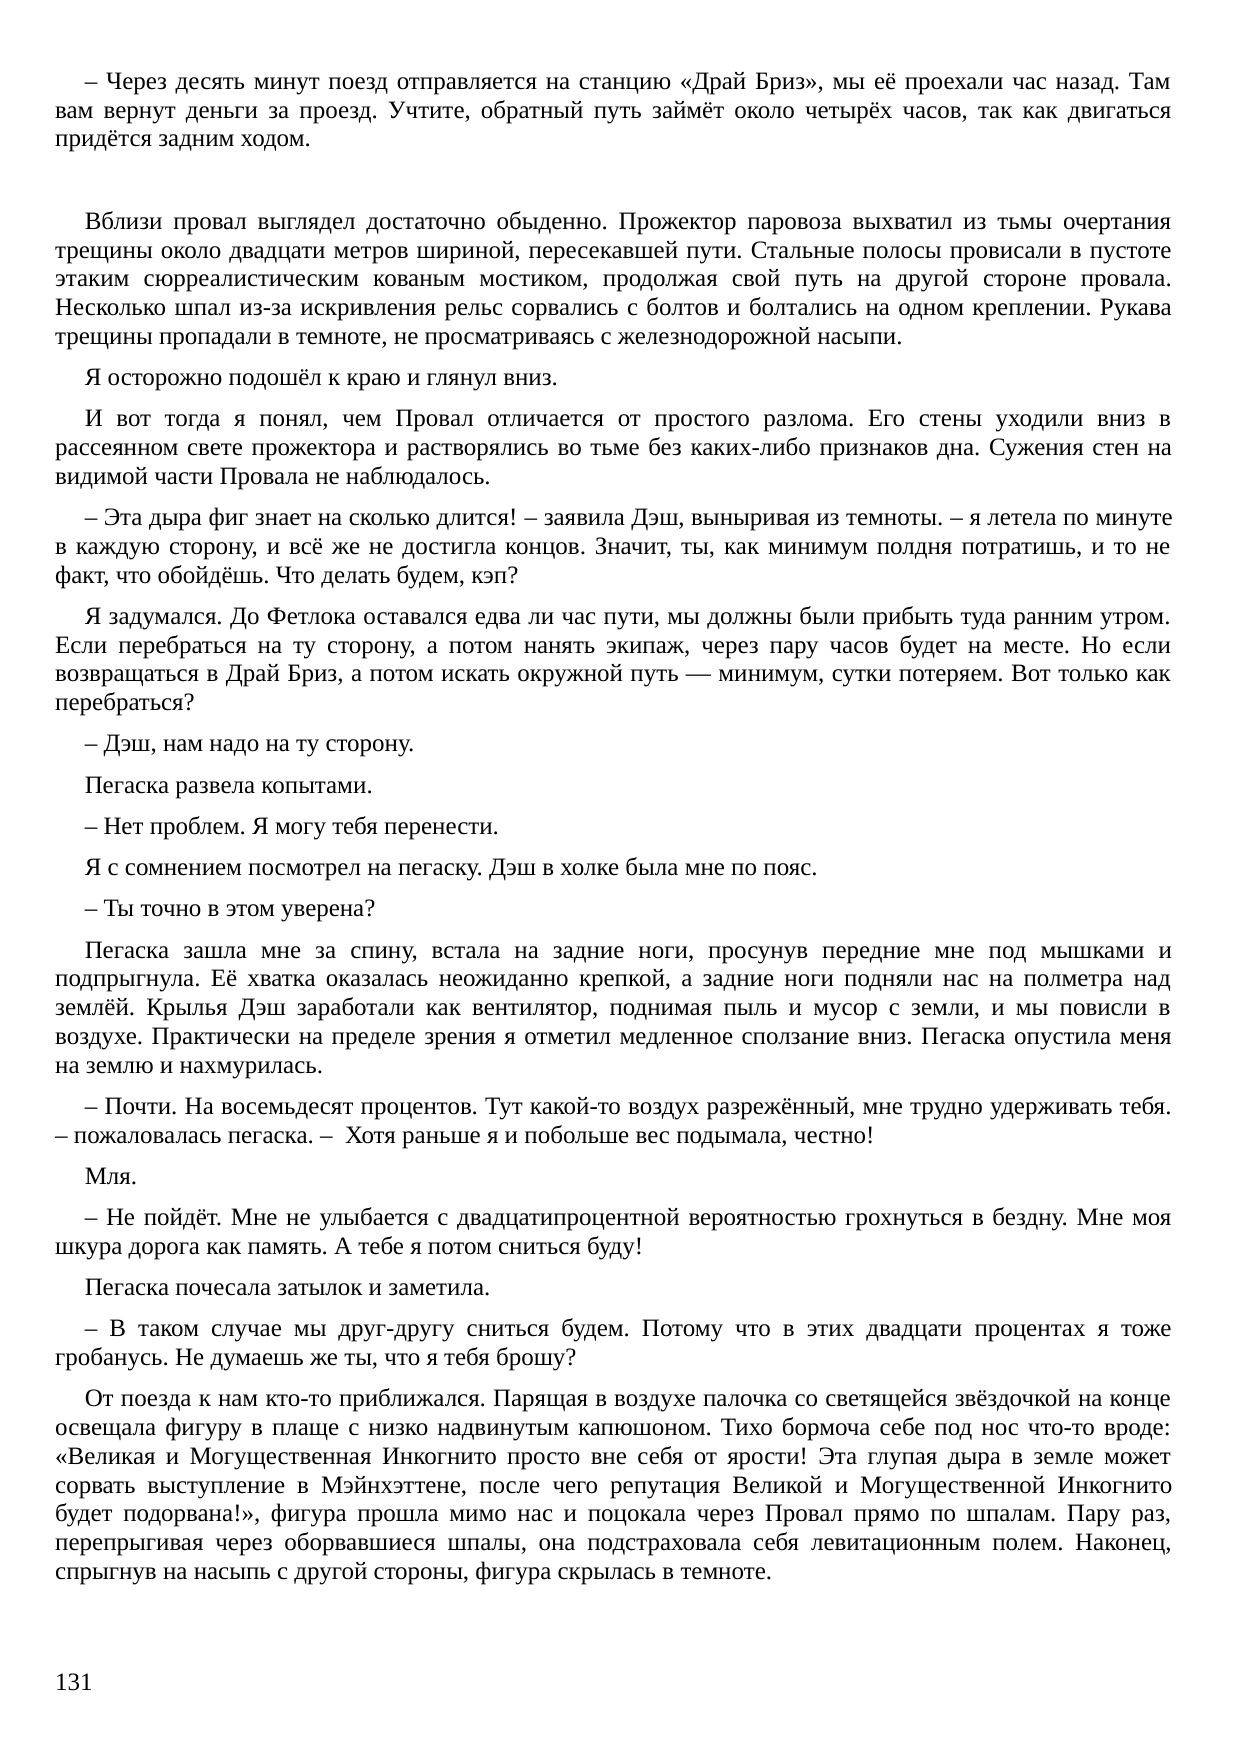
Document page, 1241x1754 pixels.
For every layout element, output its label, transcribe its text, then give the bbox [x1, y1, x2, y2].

text – В таком случае мы друг-другу сниться будем. Потому что в этих двадцати процентах я тоже гробанусь. Не думаешь же ты, что я тебя брошу? [55, 1313, 1173, 1371]
text – Эта дыра фиг знает на сколько длится! – заявила Дэш, выныривая из темноты. – я летела по минуте в каждую сторону, и всё же не достигла концов. Значит, ты, как минимум полдня потратишь, и то не факт, что обойдёшь. Что делать будем, кэп? [55, 502, 1173, 588]
text Пегаска развела копытами. [55, 770, 1173, 798]
text Я осторожно подошёл к краю и глянул вниз. [55, 362, 1173, 391]
text – Нет проблем. Я могу тебя перенести. [55, 811, 1173, 840]
text От поезда к нам кто-то приближался. Парящая в воздухе палочка со светящейся звёздочкой на конце освещала фигуру в плаще с низко надвинутым капюшоном. Тихо бормоча себе под нос что-то вроде: «Великая и Могущественная Инкогнито просто вне себя от ярости! Эта глупая дыра в земле может сорвать выступление в Мэйнхэттене, после чего репутация Великой и Могущественной Инкогнито будет подорвана!», фигура прошла мимо нас и поцокала через Провал прямо по шпалам. Пару раз, перепрыгивая через оборвавшиеся шпалы, она подстраховала себя левитационным полем. Наконец, спрыгнув на насыпь с другой стороны, фигура скрылась в темноте. [55, 1383, 1173, 1585]
text – Ты точно в этом уверена? [55, 893, 1173, 922]
text Я задумался. До Фетлока оставался едва ли час пути, мы должны были прибыть туда ранним утром. Если перебраться на ту сторону, а потом нанять экипаж, через пару часов будет на месте. Но если возвращаться в Драй Бриз, а потом искать окружной путь — минимум, сутки потеряем. Вот только как перебраться? [55, 601, 1173, 716]
text И вот тогда я понял, чем Провал отличается от простого разлома. Его стены уходили вниз в рассеянном свете прожектора и растворялись во тьме без каких-либо признаков дна. Сужения стен на видимой части Провала не наблюдалось. [55, 403, 1173, 490]
text – Почти. На восемьдесят процентов. Тут какой-то воздух разрежённый, мне трудно удерживать тебя. – пожаловалась пегаска. – Хотя раньше я и побольше вес подымала, честно! [55, 1091, 1173, 1148]
text – Через десять минут поезд отправляется на станцию «Драй Бриз», мы её проехали час назад. Там вам вернут деньги за проезд. Учтите, обратный путь займёт около четырёх часов, так как двигаться придётся задним ходом. [55, 66, 1173, 152]
text – Не пойдёт. Мне не улыбается с двадцатипроцентной вероятностью грохнуться в бездну. Мне моя шкура дорога как память. А тебе я потом сниться буду! [55, 1202, 1173, 1260]
text – Дэш, нам надо на ту сторону. [55, 728, 1173, 757]
text Мля. [55, 1161, 1173, 1190]
text Пегаска зашла мне за спину, встала на задние ноги, просунув передние мне под мышками и подпрыгнула. Её хватка оказалась неожиданно крепкой, а задние ноги подняли нас на полметра над землёй. Крылья Дэш заработали как вентилятор, поднимая пыль и мусор с земли, и мы повисли в воздухе. Практически на пределе зрения я отметил медленное сползание вниз. Пегаска опустила меня на землю и нахмурилась. [55, 935, 1173, 1078]
text Я с сомнением посмотрел на пегаску. Дэш в холке была мне по пояс. [55, 852, 1173, 881]
text Пегаска почесала затылок и заметила. [55, 1272, 1173, 1301]
text Вблизи провал выглядел достаточно обыденно. Прожектор паровоза выхватил из тьмы очертания трещины около двадцати метров шириной, пересекавшей пути. Стальные полосы провисали в пустоте этаким сюрреалистическим кованым мостиком, продолжая свой путь на другой стороне провала. Несколько шпал из-за искривления рельс сорвались с болтов и болтались на одном креплении. Рукава трещины пропадали в темноте, не просматриваясь с железнодорожной насыпи. [55, 206, 1173, 350]
